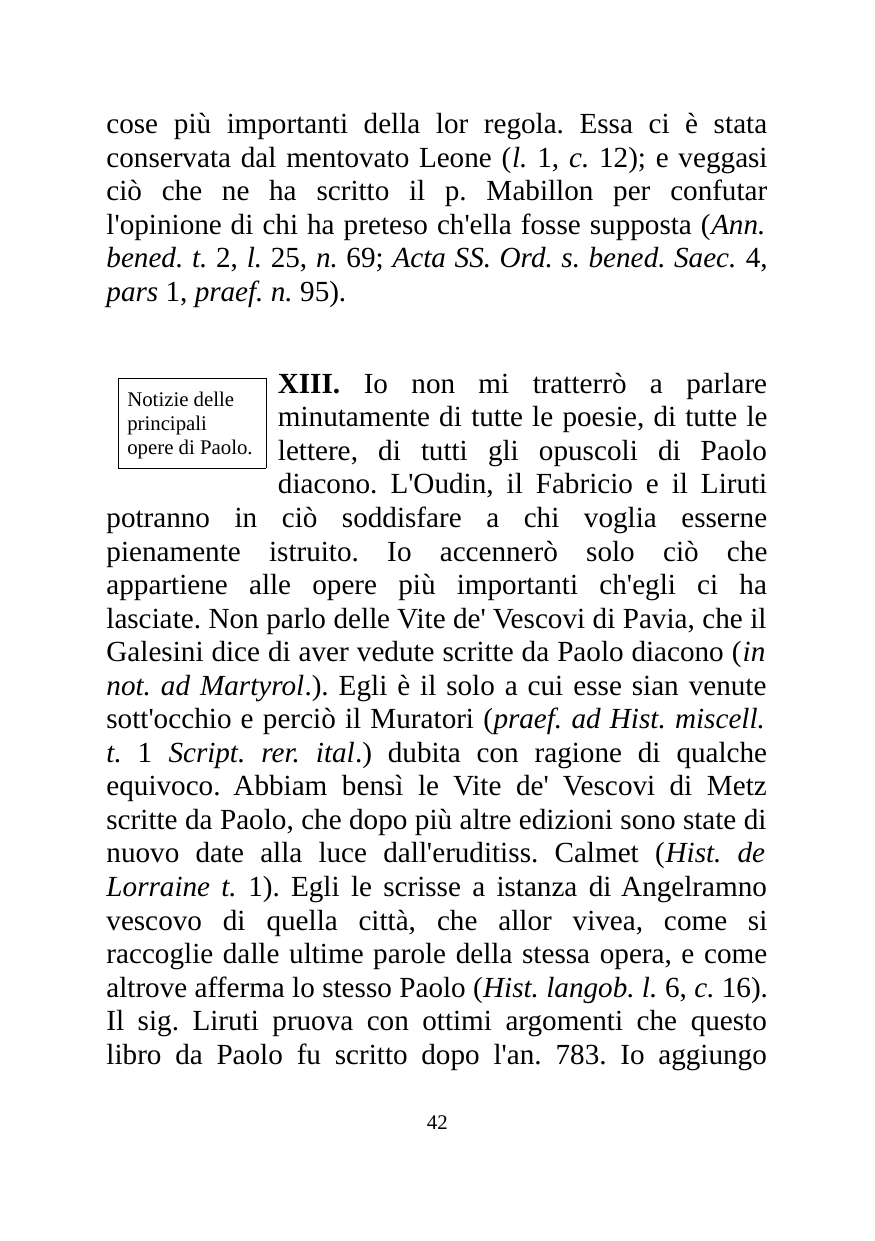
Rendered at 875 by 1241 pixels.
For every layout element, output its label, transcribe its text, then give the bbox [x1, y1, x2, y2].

text XIII. Io non mi tratterrò a parlare minutamente di tutte le poesie, di tutte le lettere, di tutti gli opuscoli di Paolo diacono. L'Oudin, il Fabricio e il Liruti potranno in ciò soddisfare a chi voglia esserne pienamente istruito. Io accennerò solo ciò che appartiene alle opere più importanti ch'egli ci ha lasciate. Non parlo delle Vite de' Vescovi di Pavia, che il Galesini dice di aver vedute scritte da Paolo diacono (in not. ad Martyrol.). Egli è il solo a cui esse sian venute sott'occhio e perciò il Muratori (praef. ad Hist. miscell. t. 1 Script. rer. ital.) dubita con ragione di qualche equivoco. Abbiam bensì le Vite de' Vescovi di Metz scritte da Paolo, che dopo più altre edizioni sono state di nuovo date alla luce dall'eruditiss. Calmet (Hist. de Lorraine t. 1). Egli le scrisse a istanza di Angelramno vescovo di quella città, che allor vivea, come si raccoglie dalle ultime parole della stessa opera, e come altrove afferma lo stesso Paolo (Hist. langob. l. 6, c. 16). Il sig. Liruti pruova con ottimi argomenti che questo libro da Paolo fu scritto dopo l'an. 783. Io aggiungo [106, 366, 768, 1070]
text cose più importanti della lor regola. Essa ci è stata conservata dal mentovato Leone (l. 1, c. 12); e veggasi ciò che ne ha scritto il p. Mabillon per confutar l'opinione di chi ha preteso ch'ella fosse supposta (Ann. bened. t. 2, l. 25, n. 69; Acta SS. Ord. s. bened. Saec. 4, pars 1, praef. n. 95). [106, 106, 768, 307]
text Notizie delle principali opere di Paolo. [127, 387, 257, 459]
